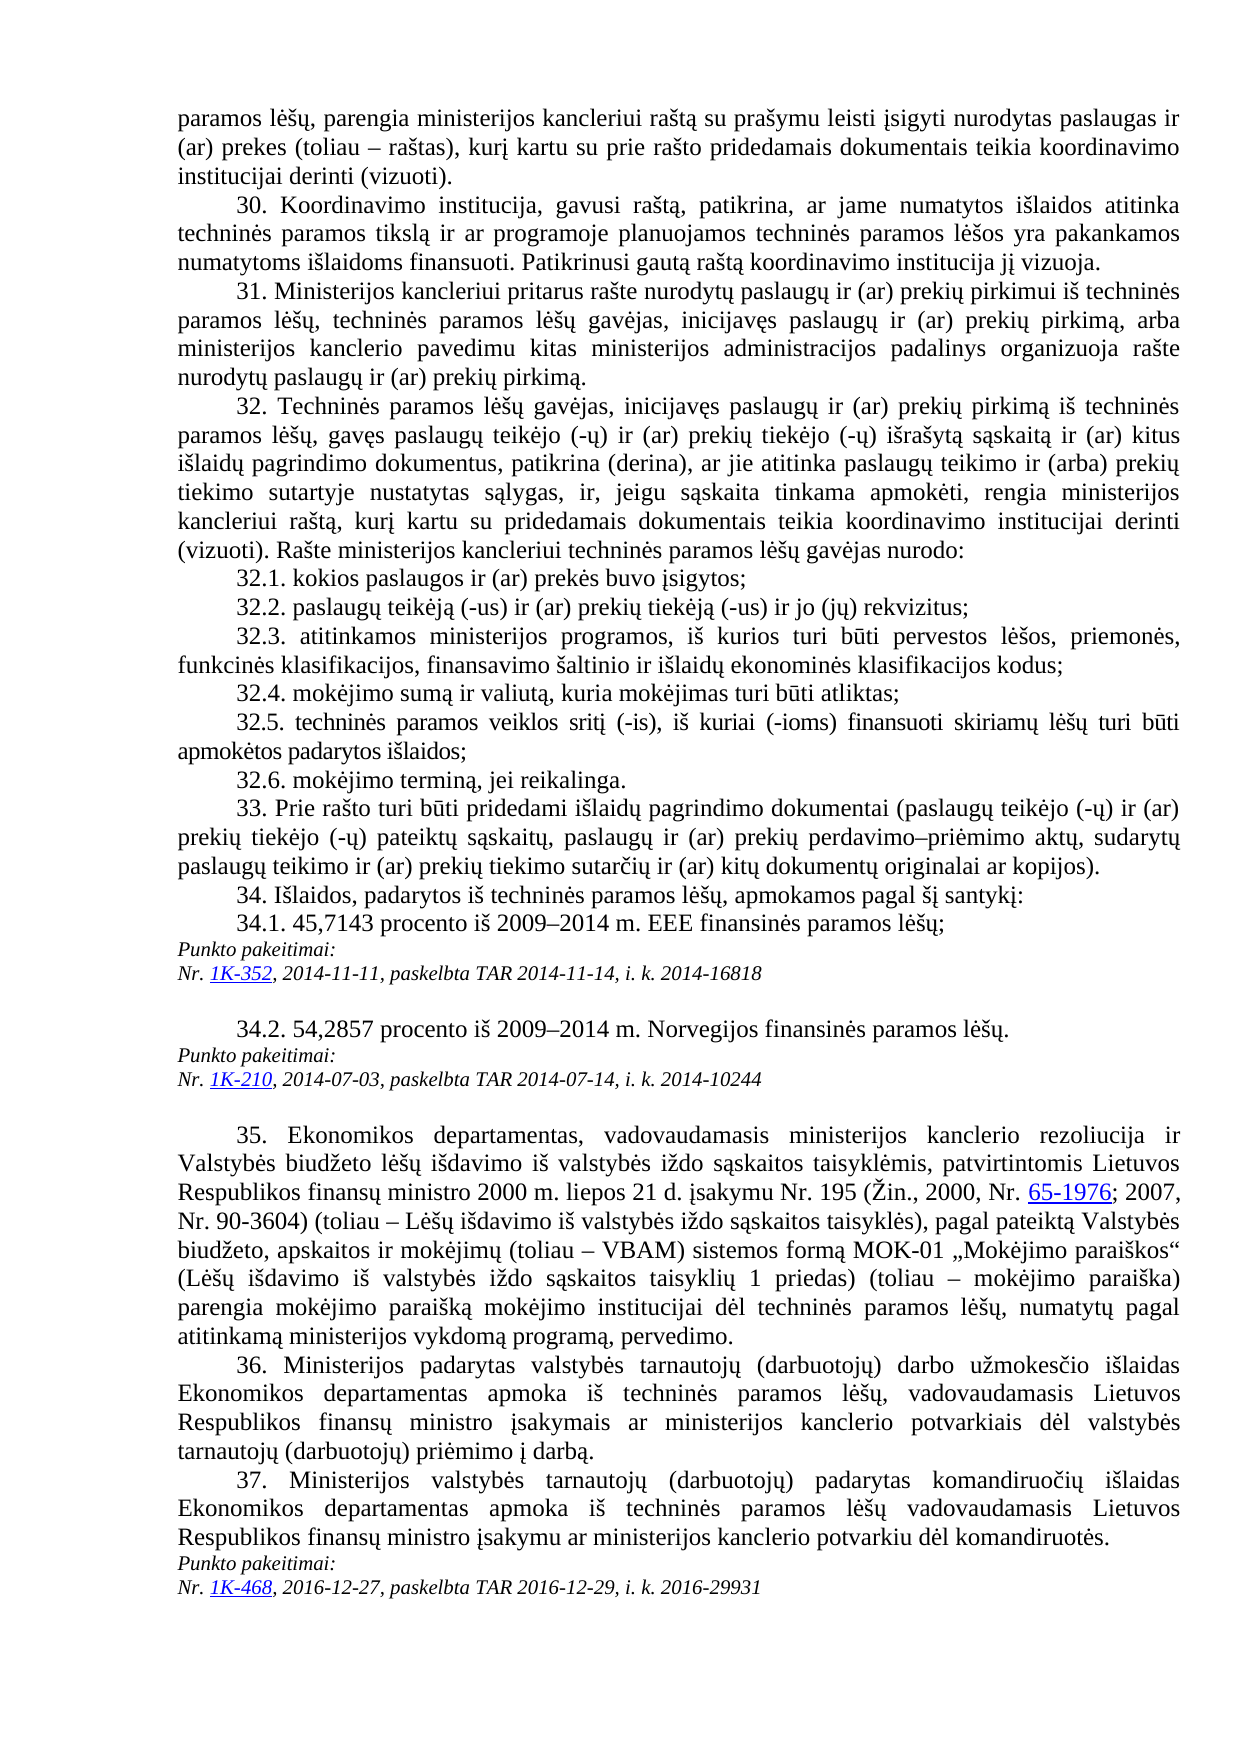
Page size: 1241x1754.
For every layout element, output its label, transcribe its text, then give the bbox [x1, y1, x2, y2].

text paramos lėšų, parengia ministerijos kancleriui raštą su prašymu leisti įsigyti nurodytas paslaugas ir (ar) prekes (toliau – raštas), kurį kartu su prie rašto pridedamais dokumentais teikia koordinavimo institucijai derinti (vizuoti). [177, 103, 1181, 190]
text 30. Koordinavimo institucija, gavusi raštą, patikrina, ar jame numatytos išlaidos atitinka techninės paramos tikslą ir ar programoje planuojamos techninės paramos lėšos yra pakankamos numatytoms išlaidoms finansuoti. Patikrinusi gautą raštą koordinavimo institucija jį vizuoja. [177, 190, 1181, 276]
text 32.5. techninės paramos veiklos sritį (-is), iš kuriai (-ioms) finansuoti skiriamų lėšų turi būti apmokėtos padarytos išlaidos; [177, 707, 1181, 765]
text Nr. 1K-352, 2014-11-11, paskelbta TAR 2014-11-14, i. k. 2014-16818 [177, 961, 1181, 985]
text Punkto pakeitimai: [177, 1551, 1181, 1575]
text 32.2. paslaugų teikėją (-us) ir (ar) prekių tiekėją (-us) ir jo (jų) rekvizitus; [177, 592, 1181, 621]
text 33. Prie rašto turi būti pridedami išlaidų pagrindimo dokumentai (paslaugų teikėjo (-ų) ir (ar) prekių tiekėjo (-ų) pateiktų sąskaitų, paslaugų ir (ar) prekių perdavimo–priėmimo aktų, sudarytų paslaugų teikimo ir (ar) prekių tiekimo sutarčių ir (ar) kitų dokumentų originalai ar kopijos). [177, 793, 1181, 880]
text 32.6. mokėjimo terminą, jei reikalinga. [177, 765, 1181, 793]
text 34.2. 54,2857 procento iš 2009–2014 m. Norvegijos finansinės paramos lėšų. [177, 1014, 1181, 1043]
text 32. Techninės paramos lėšų gavėjas, inicijavęs paslaugų ir (ar) prekių pirkimą iš techninės paramos lėšų, gavęs paslaugų teikėjo (-ų) ir (ar) prekių tiekėjo (-ų) išrašytą sąskaitą ir (ar) kitus išlaidų pagrindimo dokumentus, patikrina (derina), ar jie atitinka paslaugų teikimo ir (arba) prekių tiekimo sutartyje nustatytas sąlygas, ir, jeigu sąskaita tinkama apmokėti, rengia ministerijos kancleriui raštą, kurį kartu su pridedamais dokumentais teikia koordinavimo institucijai derinti (vizuoti). Rašte ministerijos kancleriui techninės paramos lėšų gavėjas nurodo: [177, 391, 1181, 563]
text Punkto pakeitimai: [177, 937, 1181, 961]
text 31. Ministerijos kancleriui pritarus rašte nurodytų paslaugų ir (ar) prekių pirkimui iš techninės paramos lėšų, techninės paramos lėšų gavėjas, inicijavęs paslaugų ir (ar) prekių pirkimą, arba ministerijos kanclerio pavedimu kitas ministerijos administracijos padalinys organizuoja rašte nurodytų paslaugų ir (ar) prekių pirkimą. [177, 276, 1181, 391]
text Nr. 1K-210, 2014-07-03, paskelbta TAR 2014-07-14, i. k. 2014-10244 [177, 1067, 1181, 1091]
text 36. Ministerijos padarytas valstybės tarnautojų (darbuotojų) darbo užmokesčio išlaidas Ekonomikos departamentas apmoka iš techninės paramos lėšų, vadovaudamasis Lietuvos Respublikos finansų ministro įsakymais ar ministerijos kanclerio potvarkiais dėl valstybės tarnautojų (darbuotojų) priėmimo į darbą. [177, 1350, 1181, 1465]
text 32.1. kokios paslaugos ir (ar) prekės buvo įsigytos; [177, 563, 1181, 592]
text 34. Išlaidos, padarytos iš techninės paramos lėšų, apmokamos pagal šį santykį: [177, 880, 1181, 908]
text 32.4. mokėjimo sumą ir valiutą, kuria mokėjimas turi būti atliktas; [177, 678, 1181, 707]
text 34.1. 45,7143 procento iš 2009–2014 m. EEE finansinės paramos lėšų; [177, 908, 1181, 937]
text Nr. 1K-468, 2016-12-27, paskelbta TAR 2016-12-29, i. k. 2016-29931 [177, 1575, 1181, 1599]
text 35. Ekonomikos departamentas, vadovaudamasis ministerijos kanclerio rezoliucija ir Valstybės biudžeto lėšų išdavimo iš valstybės iždo sąskaitos taisyklėmis, patvirtintomis Lietuvos Respublikos finansų ministro 2000 m. liepos 21 d. įsakymu Nr. 195 (Žin., 2000, Nr. 65-1976; 2007, Nr. 90-3604) (toliau – Lėšų išdavimo iš valstybės iždo sąskaitos taisyklės), pagal pateiktą Valstybės biudžeto, apskaitos ir mokėjimų (toliau – VBAM) sistemos formą MOK-01 „Mokėjimo paraiškos“ (Lėšų išdavimo iš valstybės iždo sąskaitos taisyklių 1 priedas) (toliau – mokėjimo paraiška) parengia mokėjimo paraišką mokėjimo institucijai dėl techninės paramos lėšų, numatytų pagal atitinkamą ministerijos vykdomą programą, pervedimo. [177, 1120, 1181, 1350]
text 32.3. atitinkamos ministerijos programos, iš kurios turi būti pervestos lėšos, priemonės, funkcinės klasifikacijos, finansavimo šaltinio ir išlaidų ekonominės klasifikacijos kodus; [177, 621, 1181, 678]
text 37. Ministerijos valstybės tarnautojų (darbuotojų) padarytas komandiruočių išlaidas Ekonomikos departamentas apmoka iš techninės paramos lėšų vadovaudamasis Lietuvos Respublikos finansų ministro įsakymu ar ministerijos kanclerio potvarkiu dėl komandiruotės. [177, 1465, 1181, 1551]
text Punkto pakeitimai: [177, 1043, 1181, 1067]
